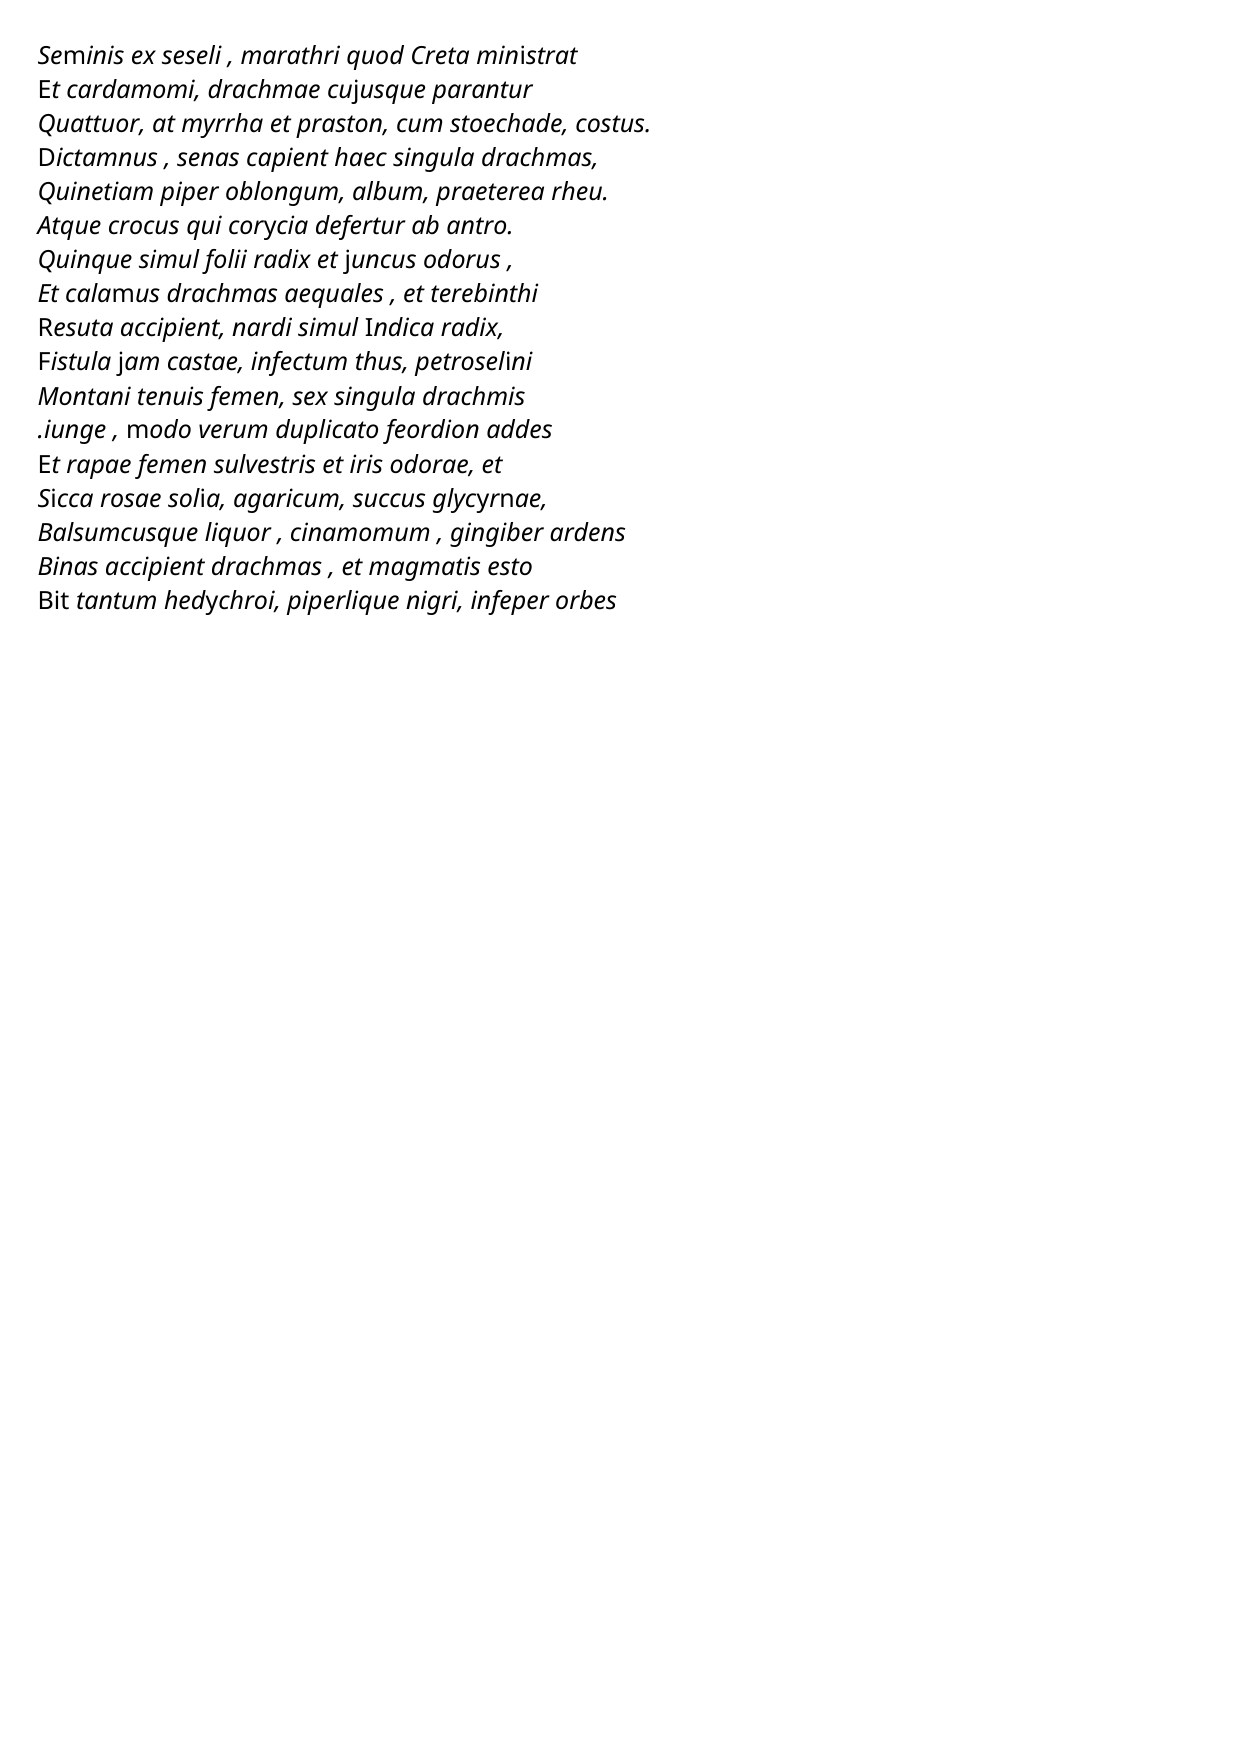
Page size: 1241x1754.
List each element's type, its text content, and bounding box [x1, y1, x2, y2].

text Seminis ex seseli , marathri quod Creta ministrat Et cardamomi, drachmae cujusque parantur Quattuor, at myrrha et praston, cum stoechade, costus. Dictamnus , senas capient haec singula drachmas, Quinetiam piper oblongum, album, praeterea rheu. Atque crocus qui corycia defertur ab antro. [37, 37, 1203, 242]
text Quinque simul folii radix et juncus odorus , Et calamus drachmas aequales , et terebinthi Resuta accipient, nardi simul Indica radix, Fistula jam castae, infectum thus, petroselini Montani tenuis femen, sex singula drachmis .iunge , modo verum duplicato feordion addes Et rapae femen sulvestris et iris odorae, et Sicca rosae solia, agaricum, succus glycyrnae, Balsumcusque liquor , cinamomum , gingiber ardens Binas accipient drachmas , et magmatis esto Bit tantum hedychroi, piperlique nigri, infeper orbes [37, 242, 1203, 617]
